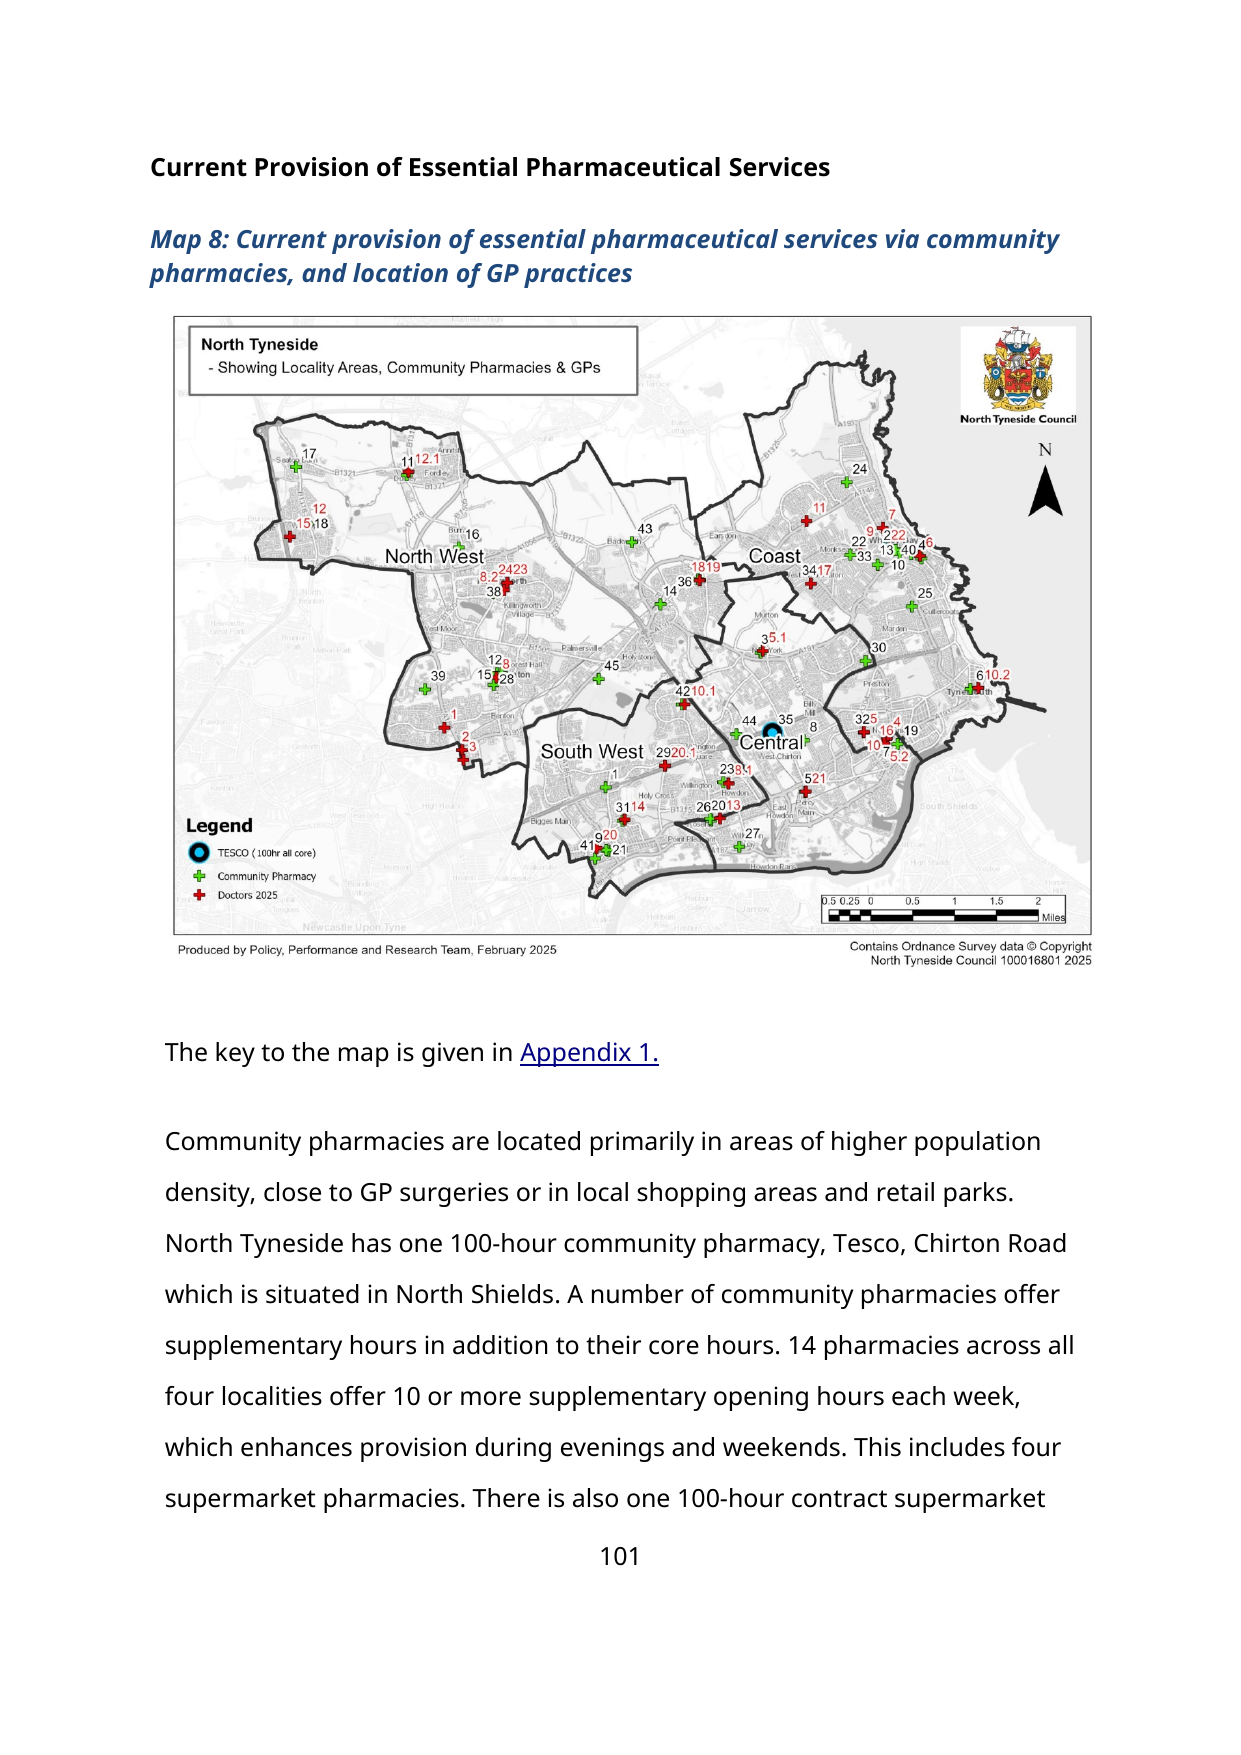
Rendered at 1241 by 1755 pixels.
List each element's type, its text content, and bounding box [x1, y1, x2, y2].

subtitle Current Provision of Essential Pharmaceutical Services [150, 150, 1091, 184]
text Community pharmacies are located primarily in areas of higher population density, close to GP surgeries or in local shopping areas and retail parks. North Tyneside has one 100-hour community pharmacy, Tesco, Chirton Road which is situated in North Shields. A number of community pharmacies offer supplementary hours in addition to their core hours. 14 pharmacies across all four localities offer 10 or more supplementary opening hours each week, which enhances provision during evenings and weekends. This includes four supermarket pharmacies. There is also one 100-hour contract supermarket [164, 1123, 1080, 1515]
text Map 8: Current provision of essential pharmaceutical services via community pharmacies, and location of GP practices [150, 222, 1091, 290]
text The key to the map is given in Appendix 1. [164, 1035, 1091, 1069]
